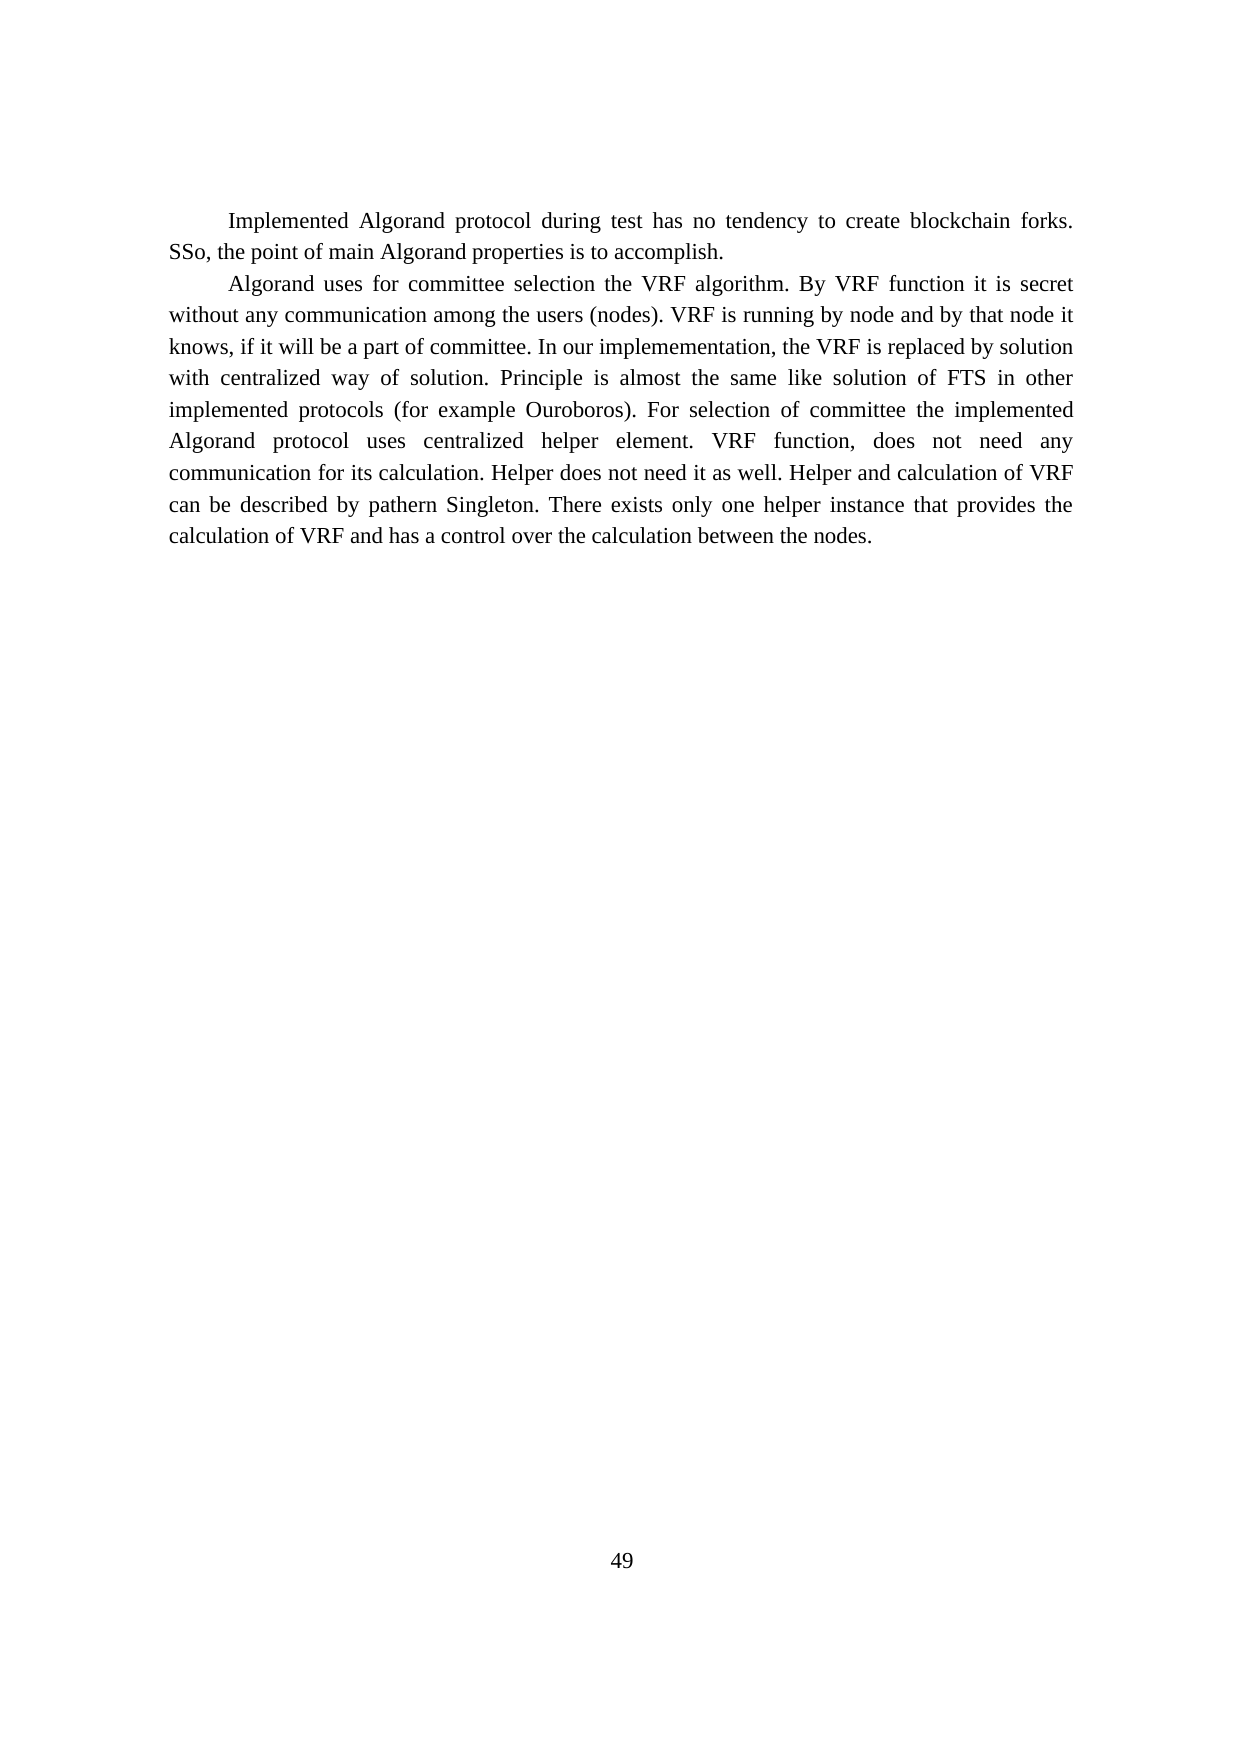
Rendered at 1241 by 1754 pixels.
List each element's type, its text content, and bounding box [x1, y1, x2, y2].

text Implemented Algorand protocol during test has no tendency to create blockchain forks. SSo, the point of main Algorand properties is to accomplish. [169, 207, 1075, 264]
text Algorand uses for committee selection the VRF algorithm. By VRF function it is secret without any communication among the users (nodes). VRF is running by node and by that node it knows, if it will be a part of committee. In our implemementation, the VRF is replaced by solution with centralized way of solution. Principle is almost the same like solution of FTS in other implemented protocols (for example Ouroboros). For selection of committee the implemented Algorand protocol uses centralized helper element. VRF function, does not need any communication for its calculation. Helper does not need it as well. Helper and calculation of VRF can be described by pathern Singleton. There exists only one helper instance that provides the calculation of VRF and has a control over the calculation between the nodes. [169, 270, 1075, 549]
